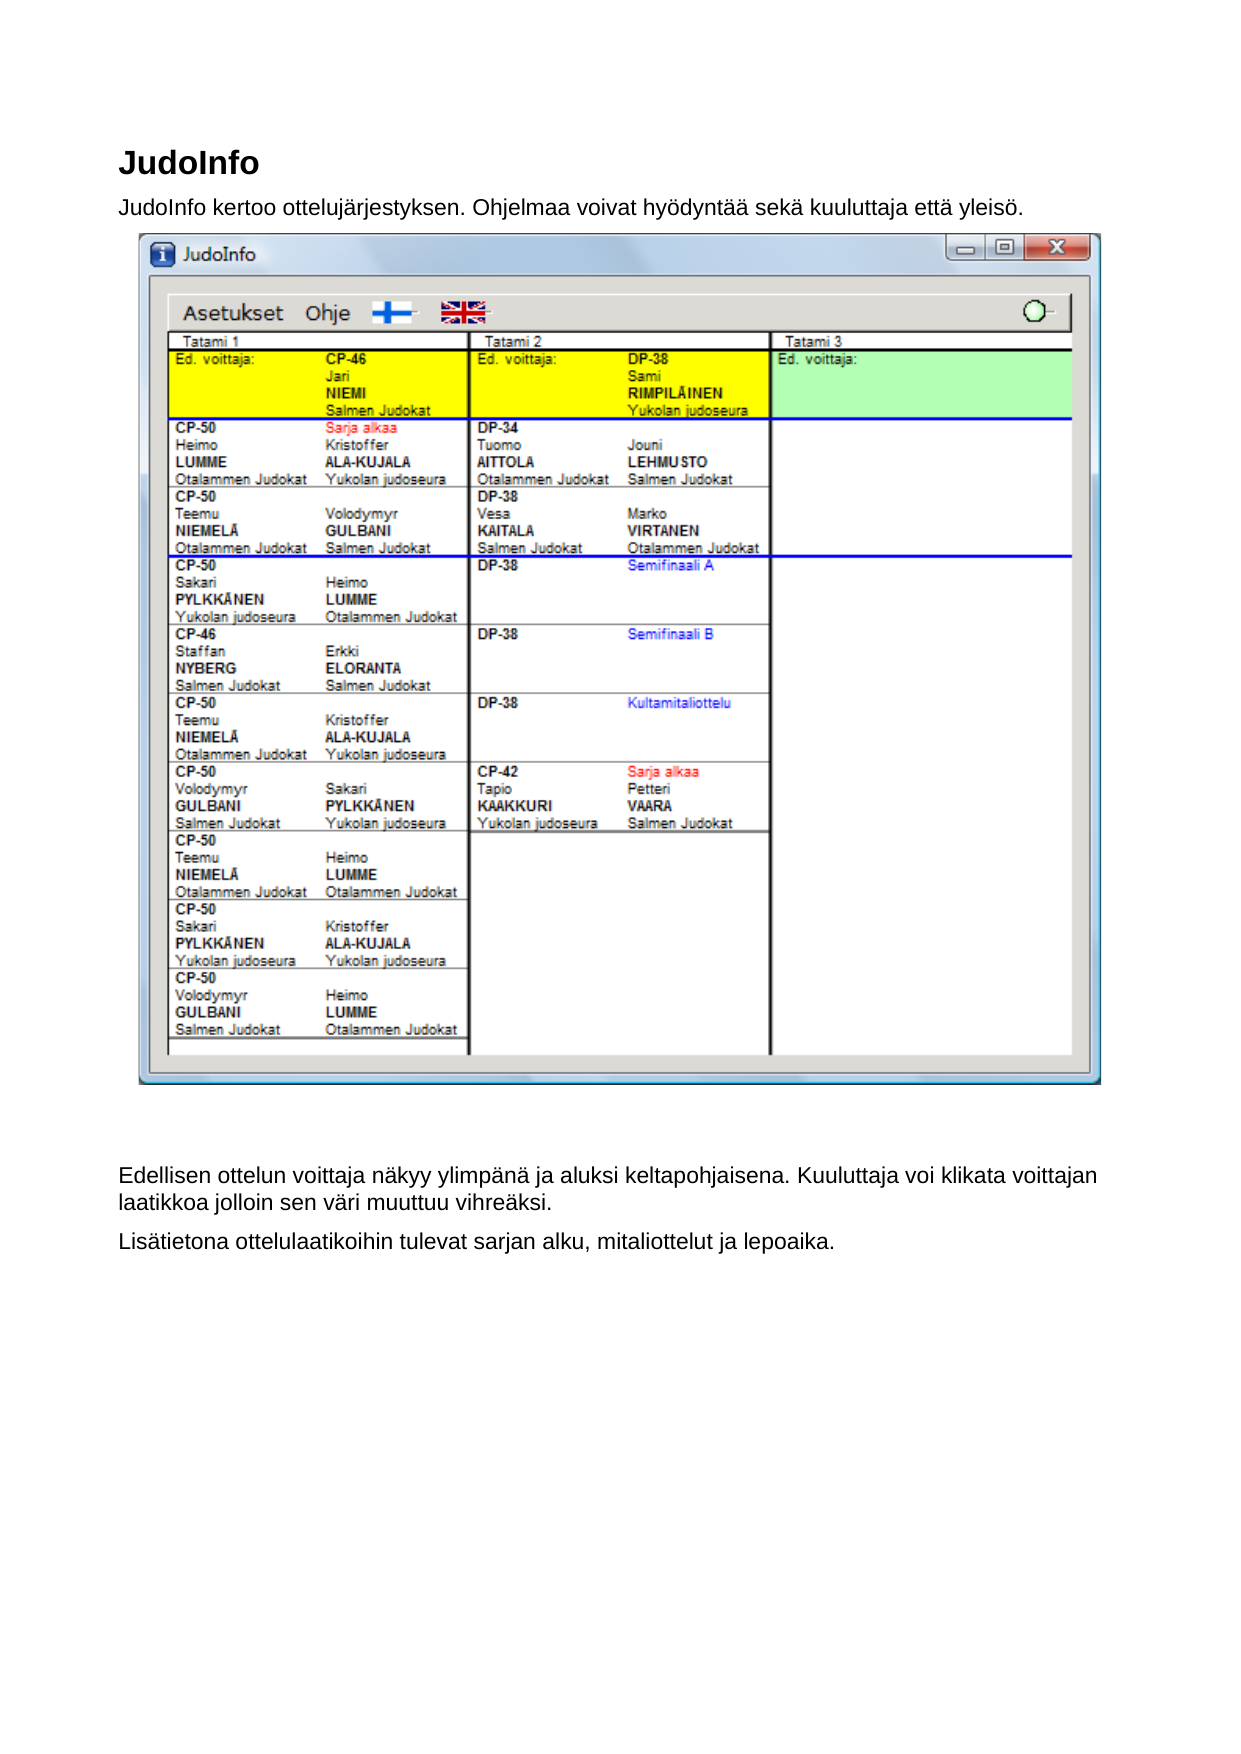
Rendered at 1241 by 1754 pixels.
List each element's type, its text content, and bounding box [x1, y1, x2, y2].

subtitle JudoInfo [118, 143, 1122, 182]
text JudoInfo kertoo ottelujärjestyksen. Ohjelmaa voivat hyödyntää sekä kuuluttaja että yleisö. [118, 194, 1122, 221]
picture [138, 233, 1102, 1085]
text Lisätietona ottelulaatikoihin tulevat sarjan alku, mitaliottelut ja lepoaika. [118, 1228, 1122, 1254]
text Edellisen ottelun voittaja näkyy ylimpänä ja aluksi keltapohjaisena. Kuuluttaja voi klikata voittajan laatikkoa jolloin sen väri muuttuu vihreäksi. [118, 1162, 1122, 1215]
